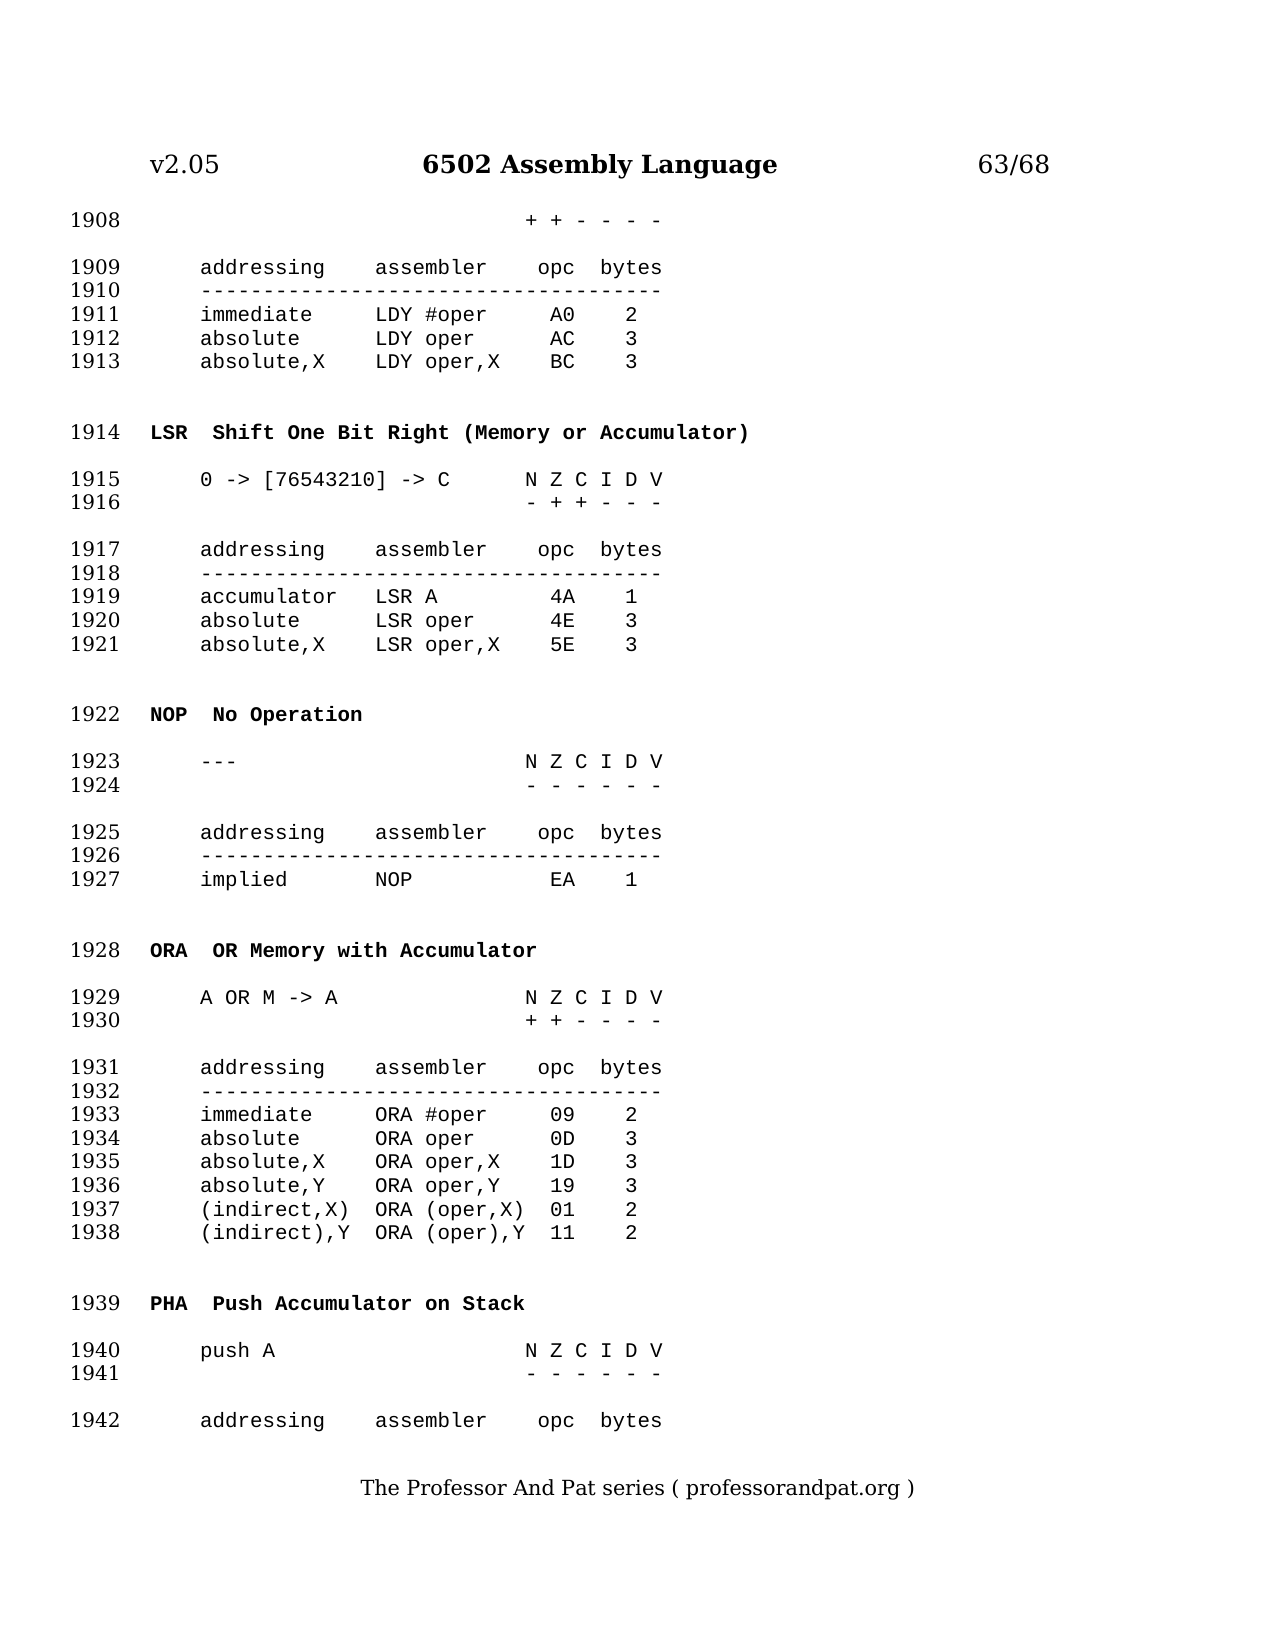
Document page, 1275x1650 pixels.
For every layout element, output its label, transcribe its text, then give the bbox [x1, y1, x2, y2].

text accumulator LSR A 4A 1 [150, 587, 1125, 610]
text immediate LDY #oper A0 2 [150, 304, 1125, 328]
text (indirect,X) ORA (oper,X) 01 2 [150, 1199, 1125, 1222]
text - - - - - - [150, 1363, 1125, 1387]
text absolute ORA oper 0D 3 [150, 1128, 1125, 1152]
text ------------------------------------- [150, 563, 1125, 587]
text LSR Shift One Bit Right (Memory or Accumulator) [150, 422, 1125, 445]
text absolute,X LDY oper,X BC 3 [150, 351, 1125, 375]
text (indirect),Y ORA (oper),Y 11 2 [150, 1222, 1125, 1246]
text absolute LSR oper 4E 3 [150, 610, 1125, 634]
text - - - - - - [150, 775, 1125, 798]
text addressing assembler opc bytes [150, 539, 1125, 563]
text ------------------------------------- [150, 846, 1125, 869]
text NOP No Operation [150, 704, 1125, 728]
text addressing assembler opc bytes [150, 822, 1125, 846]
text + + - - - - [150, 210, 1125, 233]
text A OR M -> A N Z C I D V [150, 987, 1125, 1010]
text addressing assembler opc bytes [150, 257, 1125, 281]
text absolute,X ORA oper,X 1D 3 [150, 1152, 1125, 1175]
text immediate ORA #oper 09 2 [150, 1104, 1125, 1128]
text absolute LDY oper AC 3 [150, 328, 1125, 351]
text ------------------------------------- [150, 281, 1125, 304]
text ------------------------------------- [150, 1081, 1125, 1104]
text + + - - - - [150, 1010, 1125, 1034]
text addressing assembler opc bytes [150, 1411, 1125, 1434]
text addressing assembler opc bytes [150, 1057, 1125, 1081]
text --- N Z C I D V [150, 751, 1125, 775]
text ORA OR Memory with Accumulator [150, 940, 1125, 963]
text 0 -> [76543210] -> C N Z C I D V [150, 469, 1125, 492]
text push A N Z C I D V [150, 1340, 1125, 1363]
text PHA Push Accumulator on Stack [150, 1293, 1125, 1316]
text absolute,Y ORA oper,Y 19 3 [150, 1175, 1125, 1199]
text absolute,X LSR oper,X 5E 3 [150, 634, 1125, 657]
text - + + - - - [150, 492, 1125, 516]
text implied NOP EA 1 [150, 869, 1125, 893]
